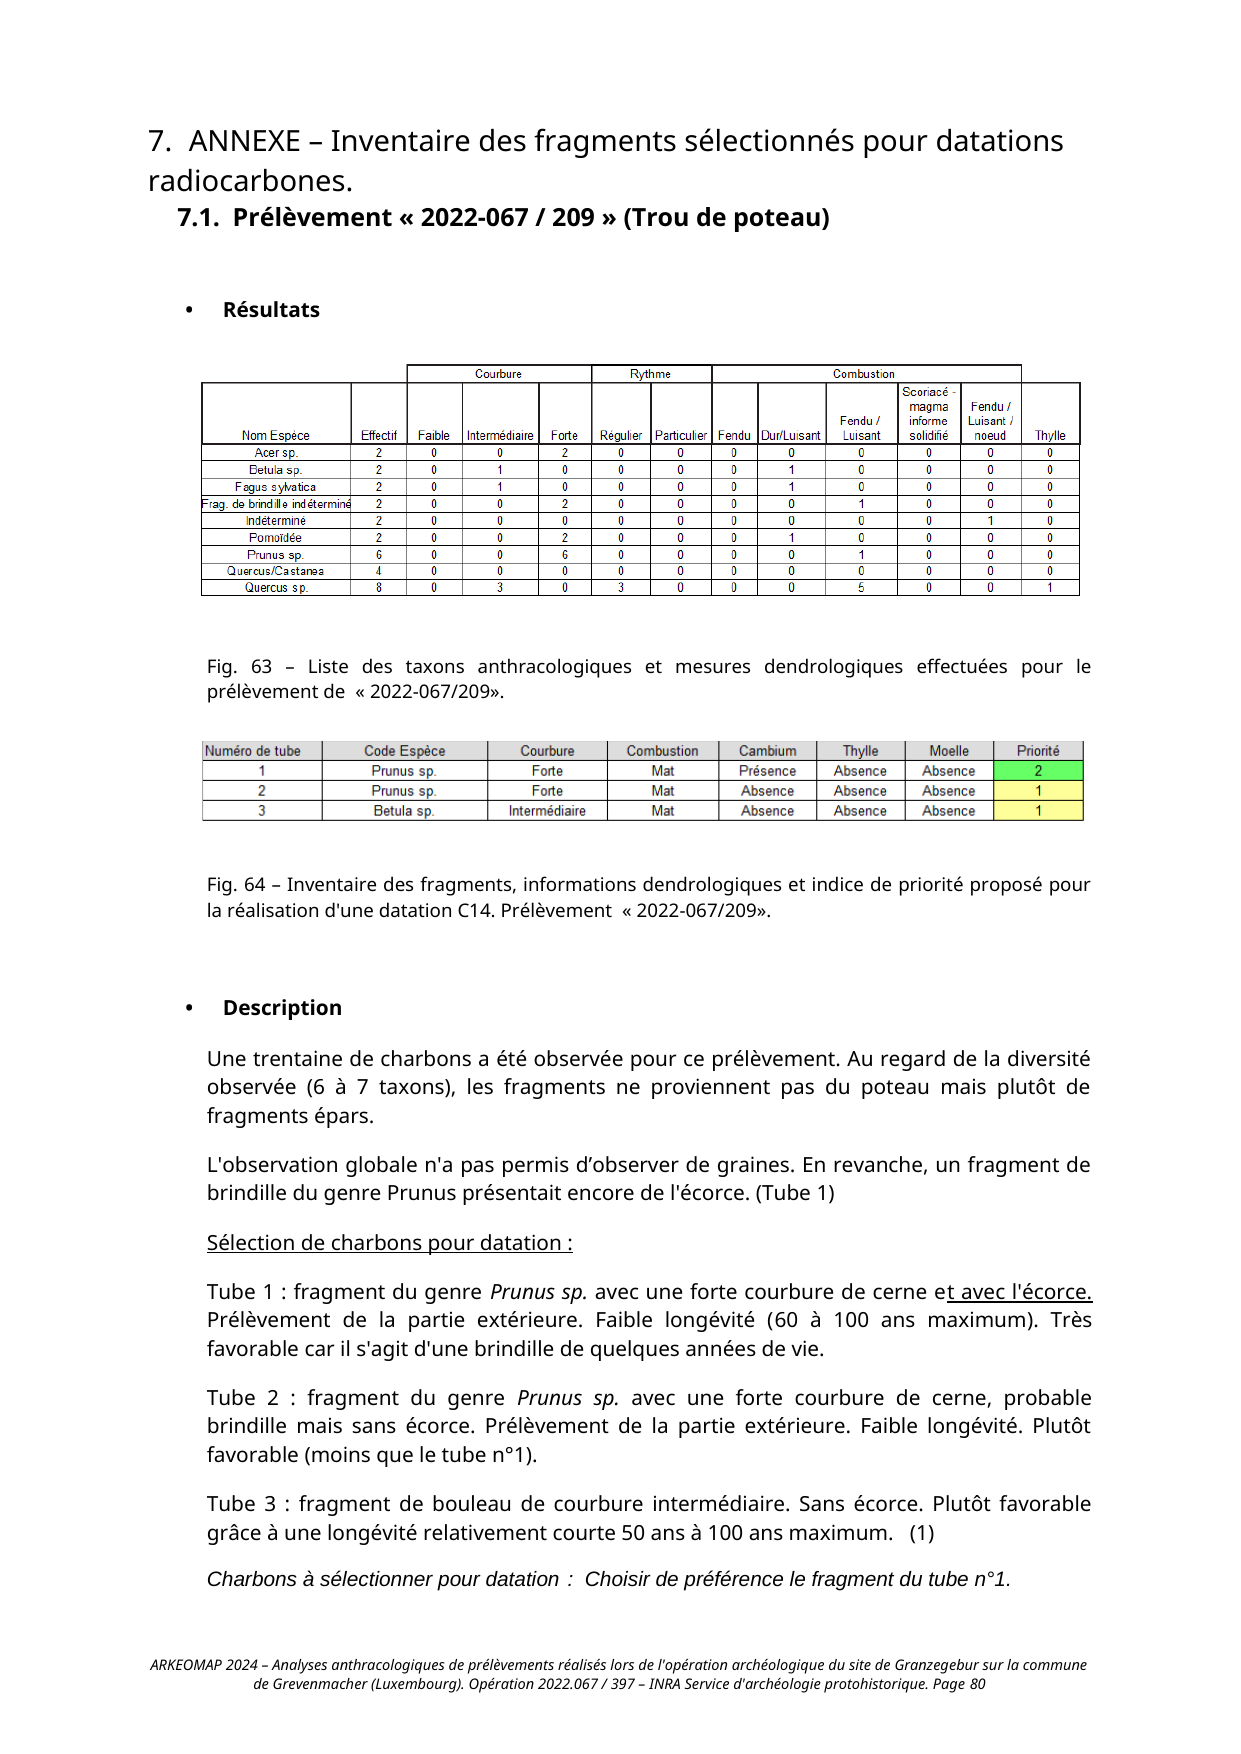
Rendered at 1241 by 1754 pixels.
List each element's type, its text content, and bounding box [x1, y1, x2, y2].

text Tube 1 : fragment du genre Prunus sp. avec une forte courbure de cerne et avec l'écorce. Prélèvement de la partie extérieure. Faible longévité (60 à 100 ans maximum). Très favorable car il s'agit d'une brindille de quelques années de vie. [207, 1277, 1092, 1362]
text Fig. 63 – Liste des taxons anthracologiques et mesures dendrologiques effectuées pour le prélèvement de « 2022-067/209». [207, 653, 1092, 704]
text Une trentaine de charbons a été observée pour ce prélèvement. Au regard de la diversité observée (6 à 7 taxons), les fragments ne proviennent pas du poteau mais plutôt de fragments épars. [207, 1044, 1092, 1129]
text Fig. 64 – Inventaire des fragments, informations dendrologiques et indice de priorité proposé pour la réalisation d'une datation C14. Prélèvement « 2022-067/209». [207, 871, 1092, 922]
text Charbons à sélectionner pour datation : Choisir de préférence le fragment du tube n°1. [207, 1567, 1092, 1590]
picture [201, 364, 1087, 602]
text Sélection de charbons pour datation : [207, 1228, 1092, 1256]
subtitle Prélèvement « 2022-067 / 209 » (Trou de poteau) [148, 199, 1092, 234]
picture [202, 741, 1089, 823]
list Description [185, 993, 1092, 1021]
list Résultats [185, 295, 1092, 324]
subtitle ANNEXE – Inventaire des fragments sélectionnés pour datations radiocarbones. [148, 120, 1092, 199]
text L'observation globale n'a pas permis d’observer de graines. En revanche, un fragment de brindille du genre Prunus présentait encore de l'écorce. (Tube 1) [207, 1150, 1092, 1207]
text Tube 2 : fragment du genre Prunus sp. avec une forte courbure de cerne, probable brindille mais sans écorce. Prélèvement de la partie extérieure. Faible longévité. Plutôt favorable (moins que le tube n°1). [207, 1383, 1092, 1468]
text Tube 3 : fragment de bouleau de courbure intermédiaire. Sans écorce. Plutôt favorable grâce à une longévité relativement courte 50 ans à 100 ans maximum. (1) [207, 1489, 1092, 1546]
